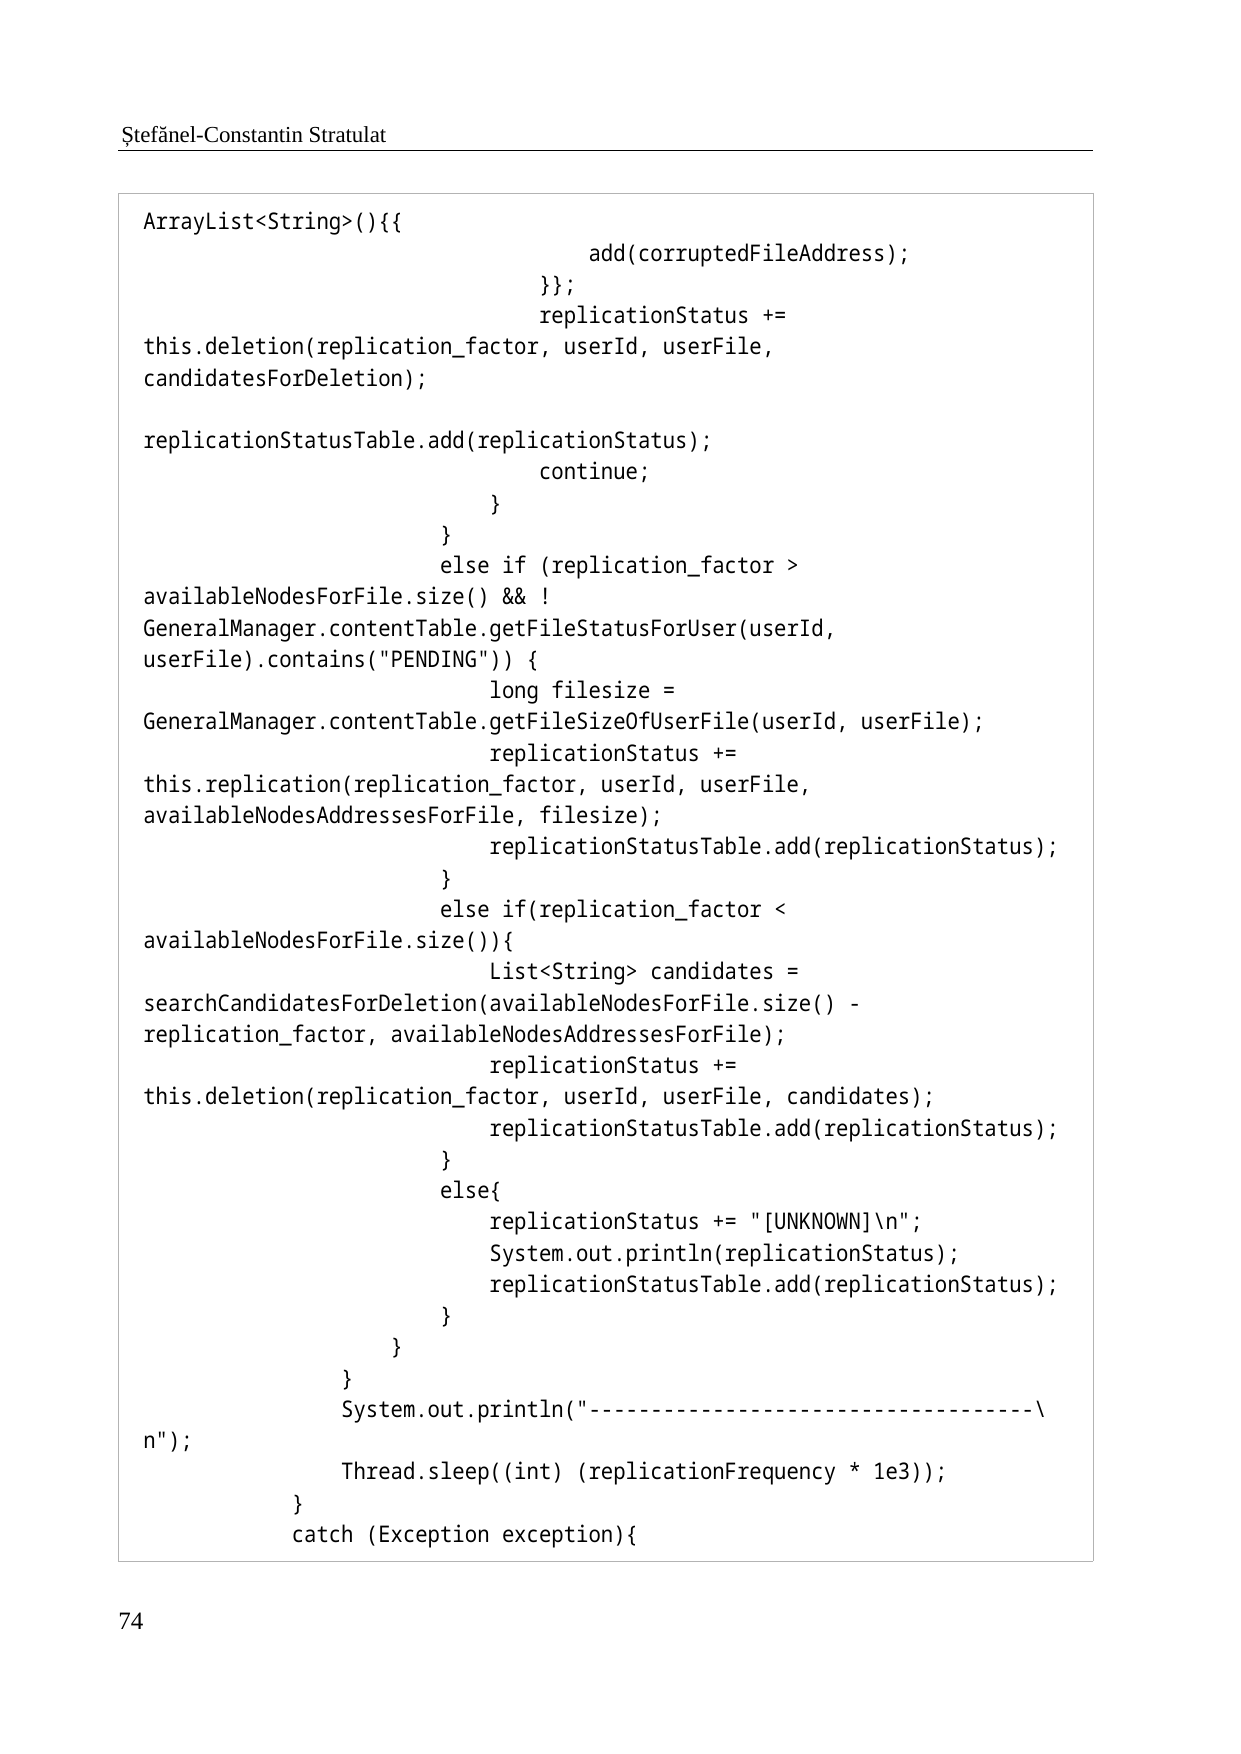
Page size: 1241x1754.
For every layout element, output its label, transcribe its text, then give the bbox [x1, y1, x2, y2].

text List<String> candidates = searchCandidatesForDeletion(availableNodesForFile.size() - replication_factor, availableNodesAddressesForFile); [119, 943, 1093, 1036]
text add(corruptedFileAddress); [119, 224, 1093, 255]
text else{ [119, 1161, 1093, 1193]
text } [119, 1349, 1093, 1380]
text long filesize = GeneralManager.contentTable.getFileSizeOfUserFile(userId, userFile); [119, 661, 1093, 724]
text System.out.println("------------------------------------\n"); [119, 1380, 1093, 1443]
text } [119, 1474, 1093, 1505]
text replicationStatusTable.add(replicationStatus); [119, 380, 1093, 443]
text replicationStatusTable.add(replicationStatus); [119, 1255, 1093, 1286]
text replicationStatusTable.add(replicationStatus); [119, 818, 1093, 849]
text replicationStatus += this.replication(replication_factor, userId, userFile, availableNodesAddressesForFile, filesize); [119, 724, 1093, 818]
text } [119, 505, 1093, 536]
text System.out.println(replicationStatus); [119, 1224, 1093, 1255]
text ArrayList<String>(){{ [119, 194, 1093, 224]
text replicationStatus += this.deletion(replication_factor, userId, userFile, candidatesForDeletion); [119, 286, 1093, 380]
text replicationStatus += "[UNKNOWN]\n"; [119, 1193, 1093, 1224]
text replicationStatus += this.deletion(replication_factor, userId, userFile, candidates); [119, 1036, 1093, 1099]
text Thread.sleep((int) (replicationFrequency * 1e3)); [119, 1443, 1093, 1474]
text else if(replication_factor < availableNodesForFile.size()){ [119, 880, 1093, 943]
text replicationStatusTable.add(replicationStatus); [119, 1099, 1093, 1130]
text }}; [119, 255, 1093, 286]
text } [119, 1286, 1093, 1318]
text continue; [119, 443, 1093, 474]
text else if (replication_factor > availableNodesForFile.size() && !GeneralManager.contentTable.getFileStatusForUser(userId, userFile).contains("PENDING")) { [119, 536, 1093, 661]
text catch (Exception exception){ [119, 1505, 1093, 1561]
text } [119, 1318, 1093, 1349]
text } [119, 1130, 1093, 1161]
text } [119, 474, 1093, 505]
text } [119, 849, 1093, 880]
